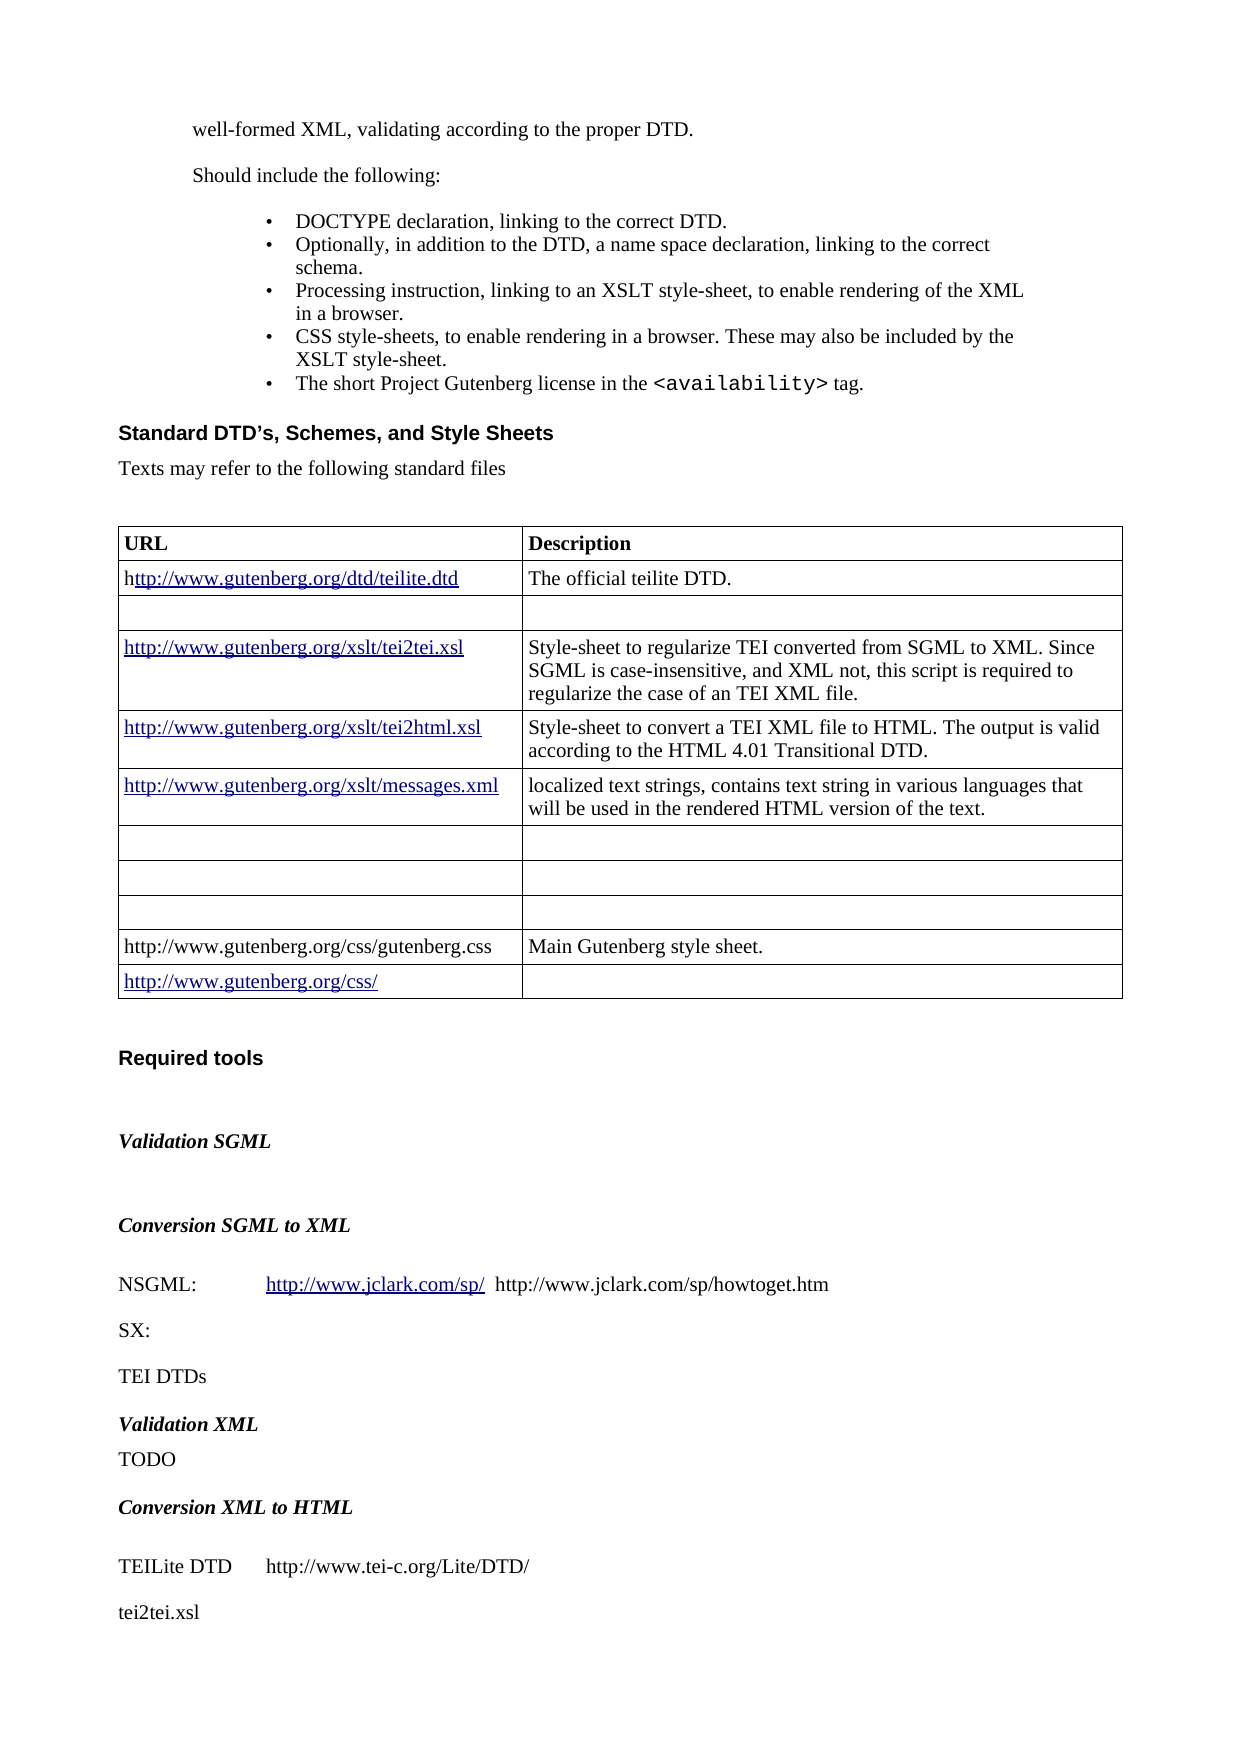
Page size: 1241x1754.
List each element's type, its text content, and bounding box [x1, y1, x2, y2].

list DOCTYPE declaration, linking to the correct DTD. [266, 210, 1034, 233]
list Processing instruction, linking to an XSLT style-sheet, to enable rendering of the XML in a browser. [266, 279, 1034, 325]
text Should include the following: [192, 164, 1122, 187]
text Texts may refer to the following standard files [118, 457, 1122, 480]
table_cell http://www.gutenberg.org/dtd/teilite.dtd [119, 561, 522, 595]
subtitle Validation XML [118, 1412, 1122, 1436]
table_header URL [119, 527, 522, 560]
table_cell Style-sheet to regularize TEI converted from SGML to XML. Since SGML is case-insensitive, and XML not, this script is required to regularize the case of an TEI XML file. [523, 631, 1122, 710]
text TEILite DTD http://www.tei-c.org/Lite/DTD/ [118, 1554, 1122, 1578]
table_cell http://www.gutenberg.org/css/ [119, 965, 522, 998]
table_cell The official teilite DTD. [523, 561, 1122, 595]
text NSGML: http://www.jclark.com/sp/ http://www.jclark.com/sp/howtoget.htm [118, 1272, 1122, 1295]
table_cell [119, 861, 522, 895]
table_cell [523, 896, 1122, 929]
list The short Project Gutenberg license in the <availability> tag. [266, 371, 1034, 396]
subtitle Conversion XML to HTML [118, 1496, 1122, 1519]
table_cell http://www.gutenberg.org/xslt/tei2html.xsl [119, 711, 522, 768]
table_cell [119, 896, 522, 929]
table_cell [523, 826, 1122, 860]
subtitle Validation SGML [118, 1130, 1122, 1153]
list Optionally, in addition to the DTD, a name space declaration, linking to the correct schema. [266, 233, 1034, 279]
subtitle Required tools [118, 1047, 1122, 1070]
table_cell [523, 596, 1122, 630]
table_cell localized text strings, contains text string in various languages that will be used in the rendered HTML version of the text. [523, 769, 1122, 825]
subtitle Conversion SGML to XML [118, 1214, 1122, 1237]
table_cell [523, 965, 1122, 998]
subtitle Standard DTD’s, Schemes, and Style Sheets [118, 421, 1122, 444]
table_cell [523, 861, 1122, 895]
table_cell Style-sheet to convert a TEI XML file to HTML. The output is valid according to the HTML 4.01 Transitional DTD. [523, 711, 1122, 768]
text TEI DTDs [118, 1364, 1122, 1387]
table_cell [119, 596, 522, 630]
table_cell http://www.gutenberg.org/xslt/messages.xml [119, 769, 522, 825]
table_cell [119, 826, 522, 860]
table_cell http://www.gutenberg.org/css/gutenberg.css [119, 930, 522, 964]
text well-formed XML, validating according to the proper DTD. [118, 118, 1122, 141]
text TODO [118, 1448, 1122, 1471]
text SX: [118, 1318, 1122, 1341]
list CSS style-sheets, to enable rendering in a browser. These may also be included by the XSLT style-sheet. [266, 325, 1034, 371]
text tei2tei.xsl [118, 1601, 1122, 1624]
table_cell http://www.gutenberg.org/xslt/tei2tei.xsl [119, 631, 522, 710]
table_header Description [523, 527, 1122, 560]
table_cell Main Gutenberg style sheet. [523, 930, 1122, 964]
